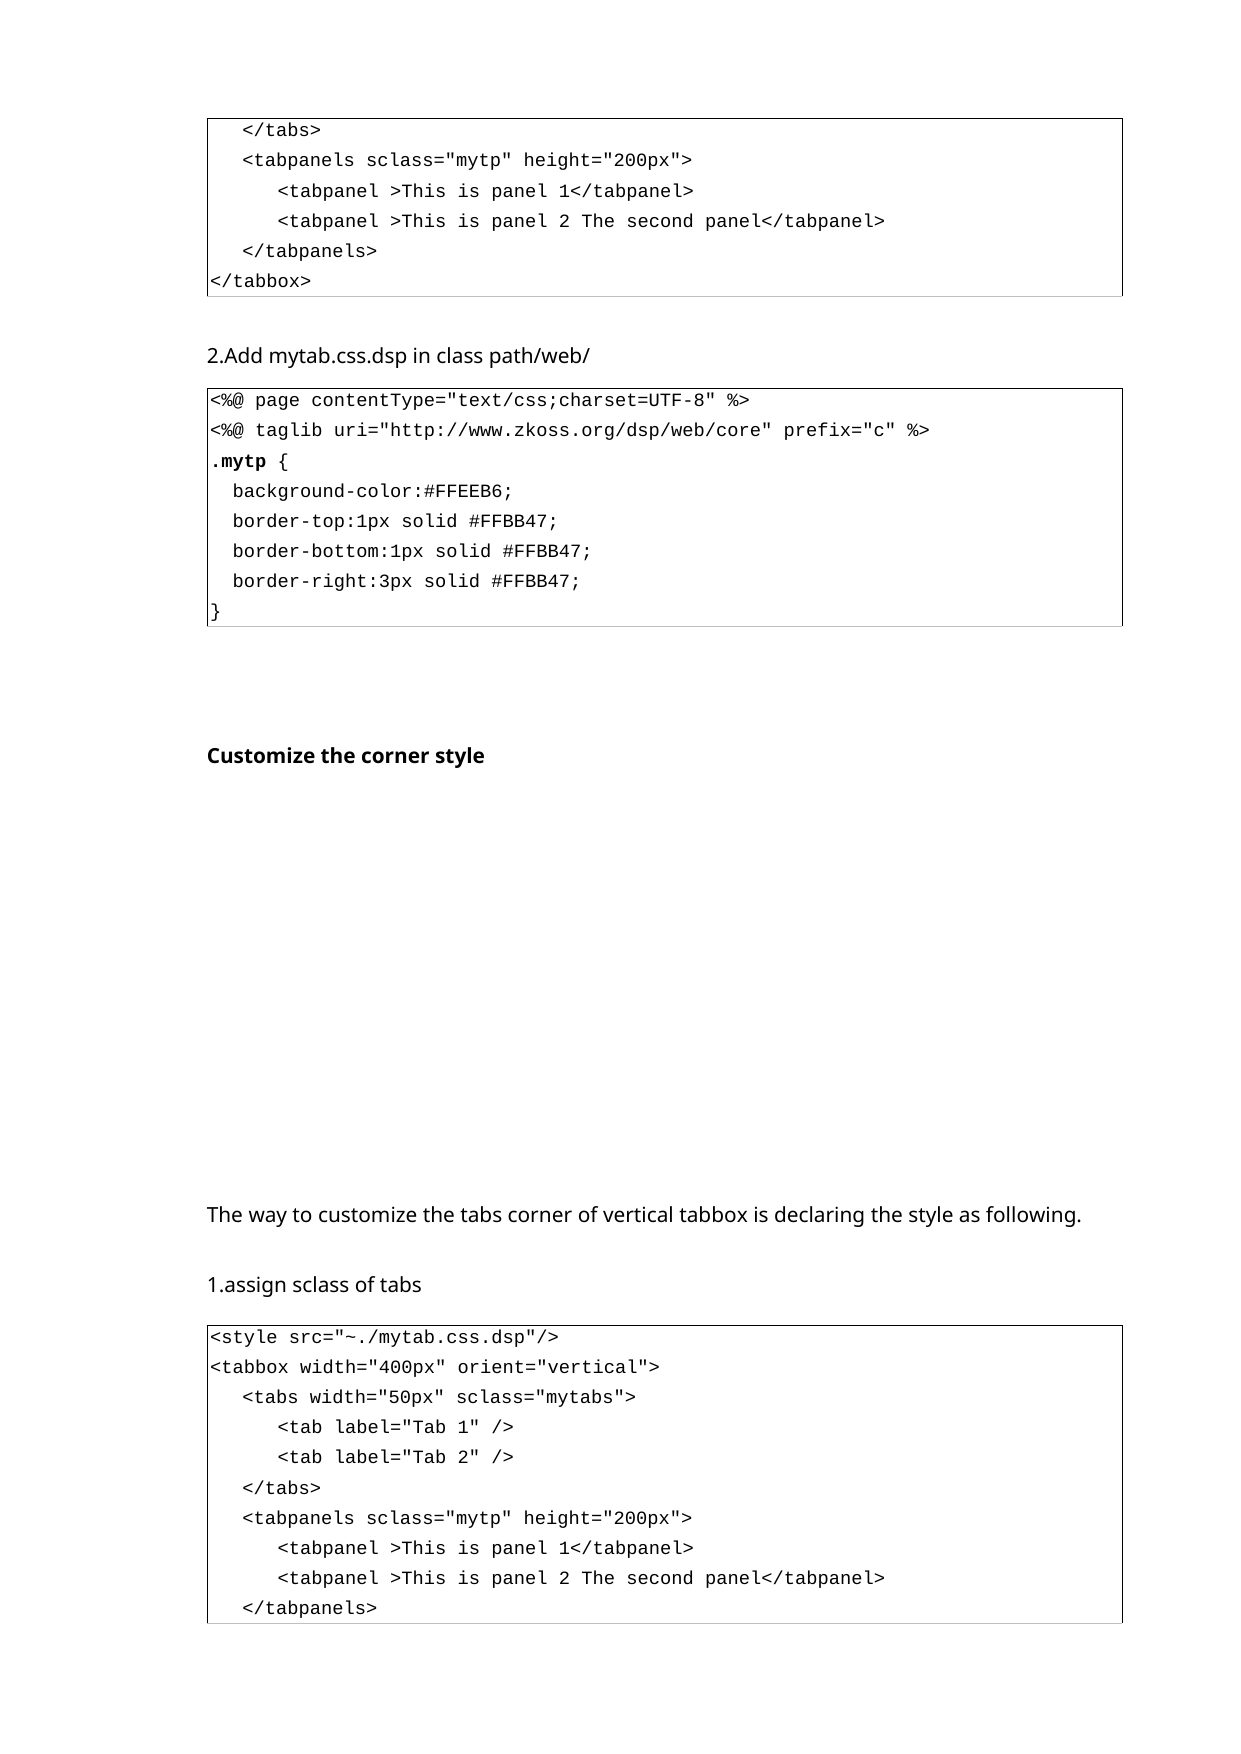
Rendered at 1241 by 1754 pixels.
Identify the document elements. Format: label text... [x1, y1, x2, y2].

text <tabpanels sclass="mytp" height="200px"> [208, 1506, 1122, 1530]
text </tabbox> [208, 269, 1122, 296]
text border-bottom:1px solid #FFBB47; [208, 539, 1122, 563]
text <tabpanel >This is panel 1</tabpanel> [208, 1536, 1122, 1560]
text <tabpanel >This is panel 2 The second panel</tabpanel> [208, 1566, 1122, 1590]
text <tabs width="50px" sclass="mytabs"> [208, 1385, 1122, 1409]
text <tabpanels sclass="mytp" height="200px"> [208, 148, 1122, 172]
text .mytp { [208, 448, 1122, 473]
text <style src="~./mytab.css.dsp"/> [208, 1326, 1122, 1349]
text The way to customize the tabs corner of vertical tabbox is declaring the style as following. [207, 1200, 1122, 1229]
subtitle Customize the corner style [207, 741, 1122, 770]
text border-right:3px solid #FFBB47; [208, 569, 1122, 593]
text </tabpanels> [208, 238, 1122, 263]
text <tab label="Tab 2" /> [208, 1445, 1122, 1469]
text background-color:#FFEEB6; [208, 478, 1122, 503]
text </tabpanels> [208, 1596, 1122, 1623]
text <tab label="Tab 1" /> [208, 1415, 1122, 1439]
text </tabs> [208, 119, 1122, 142]
text <%@ page contentType="text/css;charset=UTF-8" %> [208, 389, 1122, 412]
text border-top:1px solid #FFBB47; [208, 508, 1122, 533]
text </tabs> [208, 1475, 1122, 1500]
text <tabpanel >This is panel 2 The second panel</tabpanel> [208, 208, 1122, 233]
text <%@ taglib uri="http://www.zkoss.org/dsp/web/core" prefix="c" %> [208, 418, 1122, 442]
subtitle 2.Add mytab.css.dsp in class path/web/ [207, 341, 1122, 370]
text <tabpanel >This is panel 1</tabpanel> [208, 178, 1122, 203]
text <tabbox width="400px" orient="vertical"> [208, 1355, 1122, 1379]
text 1.assign sclass of tabs [207, 1270, 1122, 1298]
text } [208, 599, 1122, 626]
